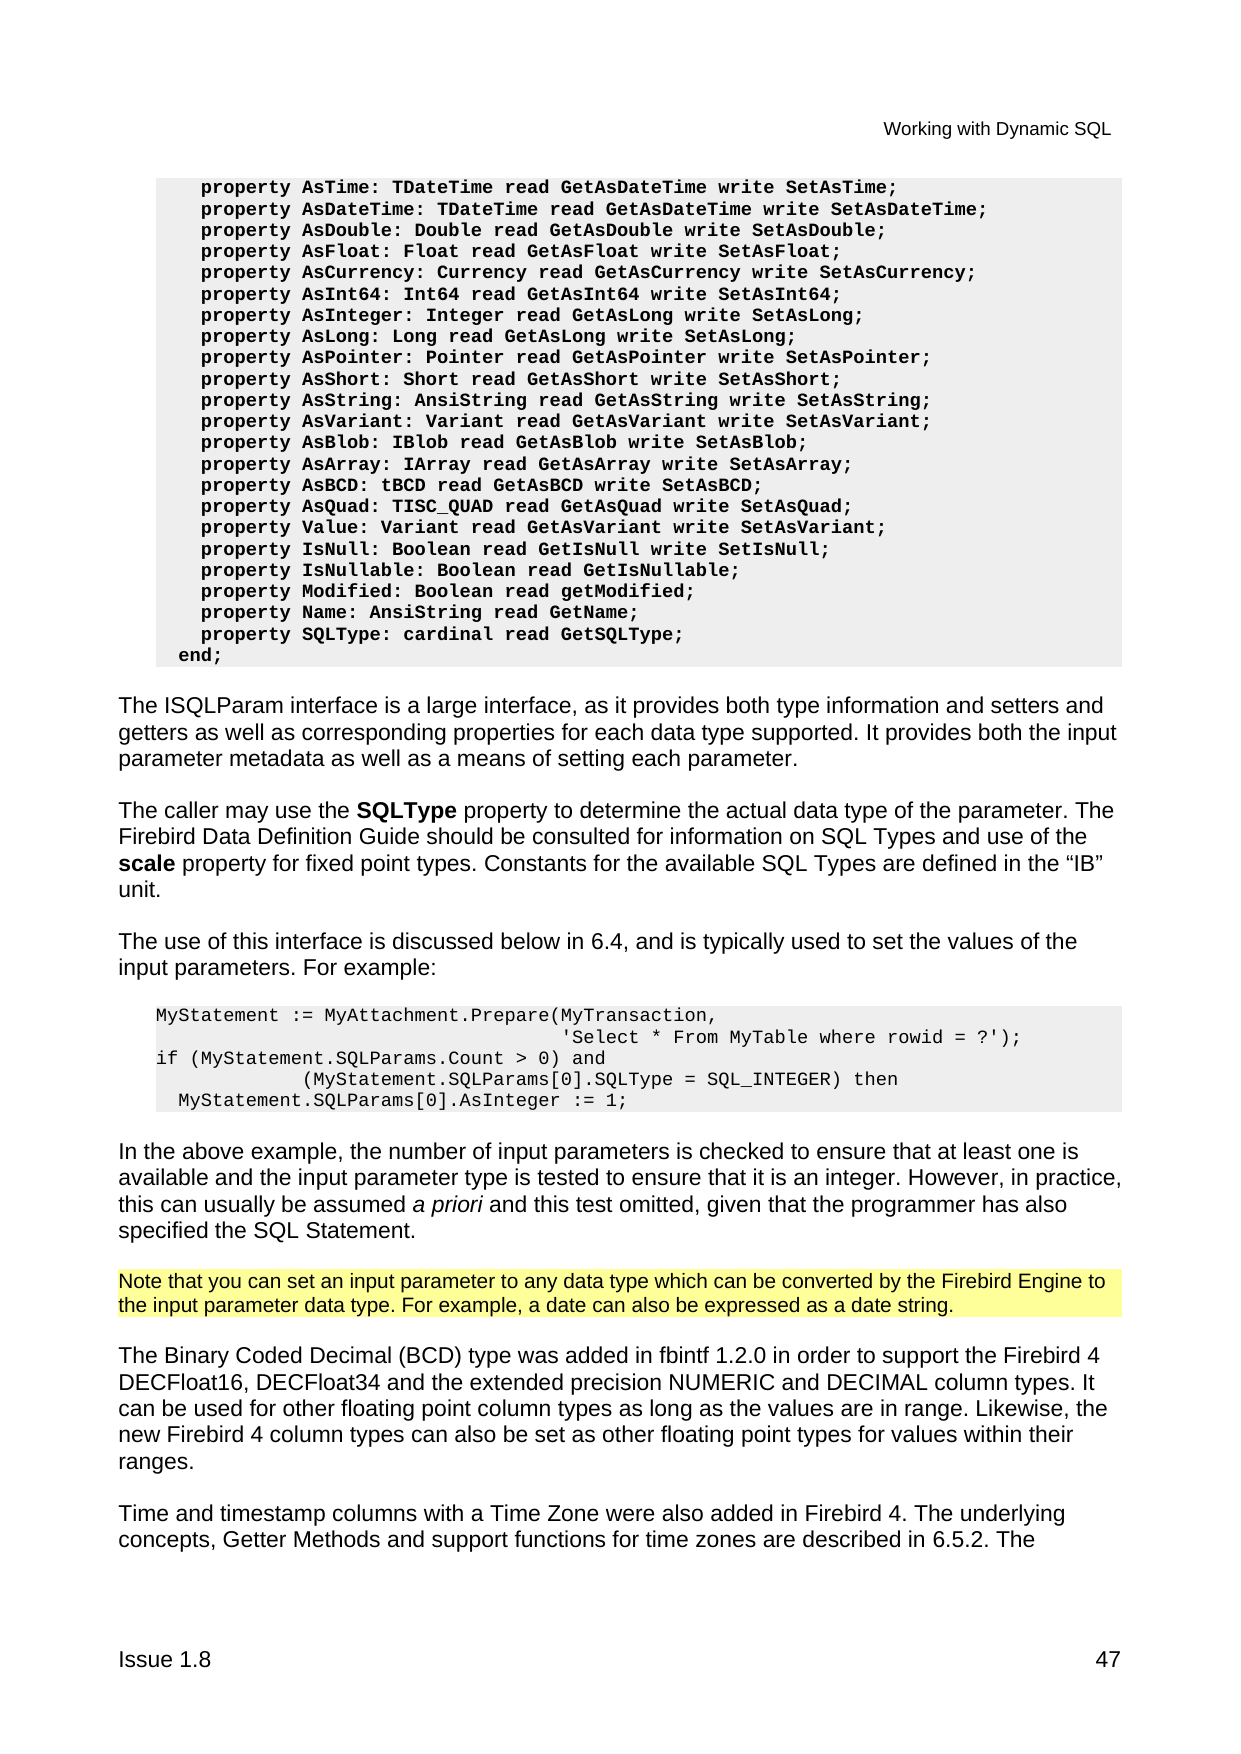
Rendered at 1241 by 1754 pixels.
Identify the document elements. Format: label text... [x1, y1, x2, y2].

text The ISQLParam interface is a large interface, as it provides both type information and setters and getters as well as corresponding properties for each data type supported. It provides both the input parameter metadata as well as a means of setting each parameter. [118, 692, 1122, 771]
text The caller may use the SQLType property to determine the actual data type of the parameter. The Firebird Data Definition Guide should be consulted for information on SQL Types and use of the scale property for fixed point types. Constants for the available SQL Types are defined in the “IB” unit. [118, 797, 1122, 902]
text property AsBCD: tBCD read GetAsBCD write SetAsBCD; [156, 476, 1122, 497]
text property Name: AnsiString read GetName; [156, 603, 1122, 624]
text property IsNull: Boolean read GetIsNull write SetIsNull; [156, 539, 1122, 561]
text MyStatement.SQLParams[0].AsInteger := 1; [156, 1091, 1122, 1112]
text property AsInteger: Integer read GetAsLong write SetAsLong; [156, 306, 1122, 327]
text end; [156, 646, 1122, 667]
text MyStatement := MyAttachment.Prepare(MyTransaction, [156, 1006, 1122, 1027]
text property AsTime: TDateTime read GetAsDateTime write SetAsTime; [156, 178, 1122, 199]
text property AsShort: Short read GetAsShort write SetAsShort; [156, 369, 1122, 391]
text property AsQuad: TISC_QUAD read GetAsQuad write SetAsQuad; [156, 497, 1122, 518]
text The use of this interface is discussed below in 6.4, and is typically used to set the values of the input parameters. For example: [118, 928, 1122, 981]
text property AsBlob: IBlob read GetAsBlob write SetAsBlob; [156, 433, 1122, 454]
text Time and timestamp columns with a Time Zone were also added in Firebird 4. The underlying concepts, Getter Methods and support functions for time zones are described in 6.5.2. The [118, 1499, 1122, 1552]
text property AsLong: Long read GetAsLong write SetAsLong; [156, 327, 1122, 348]
text property Modified: Boolean read getModified; [156, 582, 1122, 603]
text property AsDateTime: TDateTime read GetAsDateTime write SetAsDateTime; [156, 199, 1122, 221]
text property AsString: AnsiString read GetAsString write SetAsString; [156, 391, 1122, 412]
text property AsDouble: Double read GetAsDouble write SetAsDouble; [156, 221, 1122, 242]
text property SQLType: cardinal read GetSQLType; [156, 624, 1122, 646]
text property AsPointer: Pointer read GetAsPointer write SetAsPointer; [156, 348, 1122, 369]
text if (MyStatement.SQLParams.Count > 0) and [156, 1049, 1122, 1070]
text 'Select * From MyTable where rowid = ?'); [156, 1027, 1122, 1049]
text Note that you can set an input parameter to any data type which can be converted by the Firebird Engine to the input parameter data type. For example, a date can also be expressed as a date string. [118, 1269, 1122, 1317]
text property AsFloat: Float read GetAsFloat write SetAsFloat; [156, 242, 1122, 263]
text In the above example, the number of input parameters is checked to ensure that at least one is available and the input parameter type is tested to ensure that it is an integer. However, in practice, this can usually be assumed a priori and this test omitted, given that the programmer has also specified the SQL Statement. [118, 1138, 1122, 1243]
text property Value: Variant read GetAsVariant write SetAsVariant; [156, 518, 1122, 539]
text property AsVariant: Variant read GetAsVariant write SetAsVariant; [156, 412, 1122, 433]
text property AsCurrency: Currency read GetAsCurrency write SetAsCurrency; [156, 263, 1122, 284]
text The Binary Coded Decimal (BCD) type was added in fbintf 1.2.0 in order to support the Firebird 4 DECFloat16, DECFloat34 and the extended precision NUMERIC and DECIMAL column types. It can be used for other floating point column types as long as the values are in range. Likewise, the new Firebird 4 column types can also be set as other floating point types for values within their ranges. [118, 1342, 1122, 1474]
text property AsInt64: Int64 read GetAsInt64 write SetAsInt64; [156, 284, 1122, 306]
text (MyStatement.SQLParams[0].SQLType = SQL_INTEGER) then [156, 1070, 1122, 1091]
text property AsArray: IArray read GetAsArray write SetAsArray; [156, 454, 1122, 476]
text property IsNullable: Boolean read GetIsNullable; [156, 561, 1122, 582]
